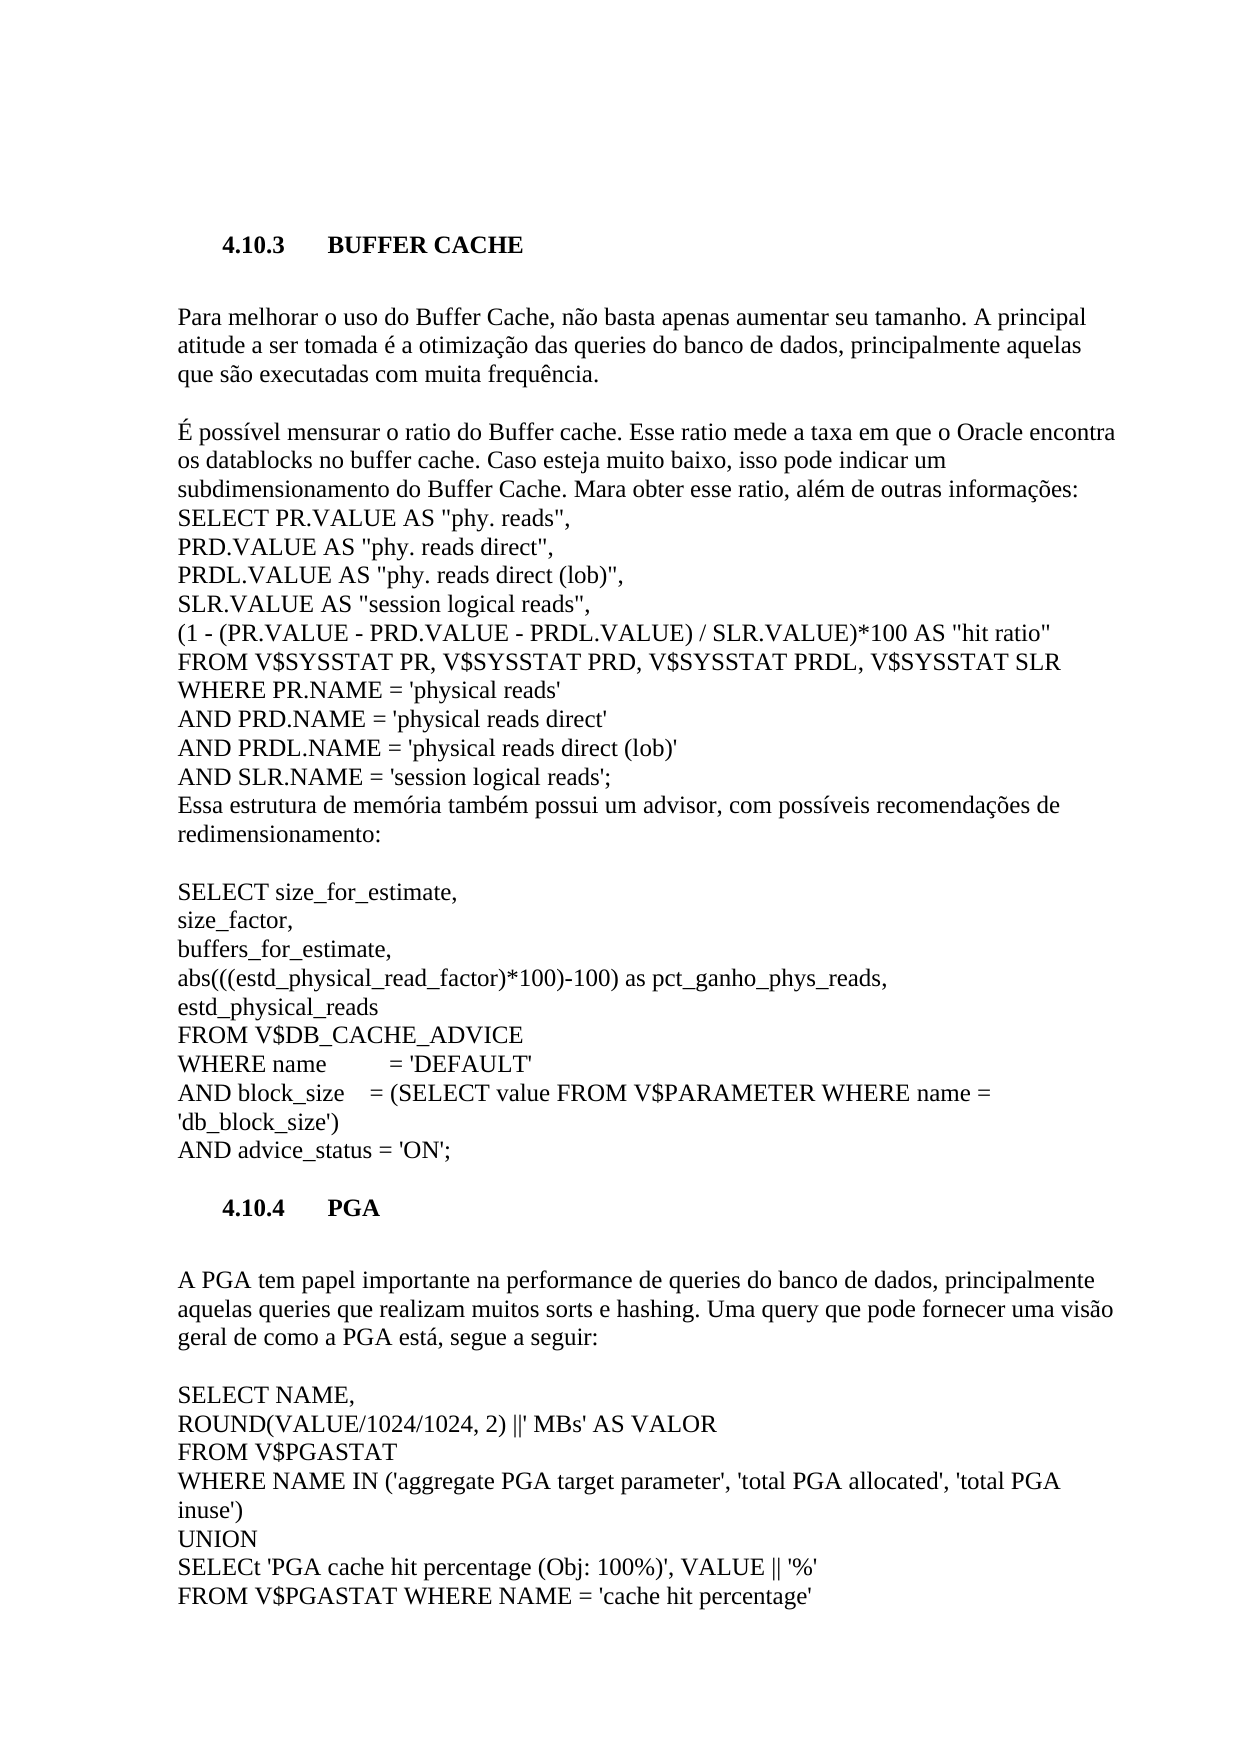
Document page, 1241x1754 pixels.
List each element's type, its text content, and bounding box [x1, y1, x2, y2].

text abs(((estd_physical_read_factor)*100)-100) as pct_ganho_phys_reads, [177, 963, 1122, 992]
text UNION [177, 1524, 1122, 1552]
text PRDL.VALUE AS "phy. reads direct (lob)", [177, 561, 1122, 589]
text ROUND(VALUE/1024/1024, 2) ||' MBs' AS VALOR [177, 1409, 1122, 1437]
text FROM V$PGASTAT WHERE NAME = 'cache hit percentage' [177, 1581, 1122, 1610]
subtitle PGA [222, 1193, 1122, 1222]
text FROM V$SYSSTAT PR, V$SYSSTAT PRD, V$SYSSTAT PRDL, V$SYSSTAT SLR [177, 647, 1122, 676]
text AND PRD.NAME = 'physical reads direct' [177, 704, 1122, 733]
text buffers_for_estimate, [177, 934, 1122, 963]
text AND block_size = (SELECT value FROM V$PARAMETER WHERE name = 'db_block_size') [177, 1078, 1122, 1136]
text A PGA tem papel importante na performance de queries do banco de dados, principalmente aquelas queries que realizam muitos sorts e hashing. Uma query que pode fornecer uma visão geral de como a PGA está, segue a seguir: [177, 1265, 1122, 1351]
text AND advice_status = 'ON'; [177, 1136, 1122, 1164]
text SELECT PR.VALUE AS "phy. reads", [177, 503, 1122, 532]
text PRD.VALUE AS "phy. reads direct", [177, 532, 1122, 561]
text WHERE name = 'DEFAULT' [177, 1049, 1122, 1078]
subtitle BUFFER CACHE [222, 230, 1122, 259]
text FROM V$PGASTAT [177, 1437, 1122, 1466]
text size_factor, [177, 906, 1122, 934]
text Para melhorar o uso do Buffer Cache, não basta apenas aumentar seu tamanho. A principal atitude a ser tomada é a otimização das queries do banco de dados, principalmente aquelas que são executadas com muita frequência. [177, 302, 1122, 388]
text SLR.VALUE AS "session logical reads", [177, 589, 1122, 618]
text WHERE PR.NAME = 'physical reads' [177, 676, 1122, 704]
text AND PRDL.NAME = 'physical reads direct (lob)' [177, 733, 1122, 762]
text AND SLR.NAME = 'session logical reads'; [177, 762, 1122, 791]
text SELECT size_for_estimate, [177, 877, 1122, 906]
text (1 - (PR.VALUE - PRD.VALUE - PRDL.VALUE) / SLR.VALUE)*100 AS "hit ratio" [177, 618, 1122, 647]
text estd_physical_reads [177, 992, 1122, 1021]
text É possível mensurar o ratio do Buffer cache. Esse ratio mede a taxa em que o Oracle encontra os datablocks no buffer cache. Caso esteja muito baixo, isso pode indicar um subdimensionamento do Buffer Cache. Mara obter esse ratio, além de outras informações: [177, 417, 1122, 503]
text Essa estrutura de memória também possui um advisor, com possíveis recomendações de redimensionamento: [177, 791, 1122, 848]
text SELECT NAME, [177, 1380, 1122, 1409]
text WHERE NAME IN ('aggregate PGA target parameter', 'total PGA allocated', 'total PGA inuse') [177, 1466, 1122, 1524]
text SELECt 'PGA cache hit percentage (Obj: 100%)', VALUE || '%' [177, 1552, 1122, 1581]
text FROM V$DB_CACHE_ADVICE [177, 1021, 1122, 1049]
